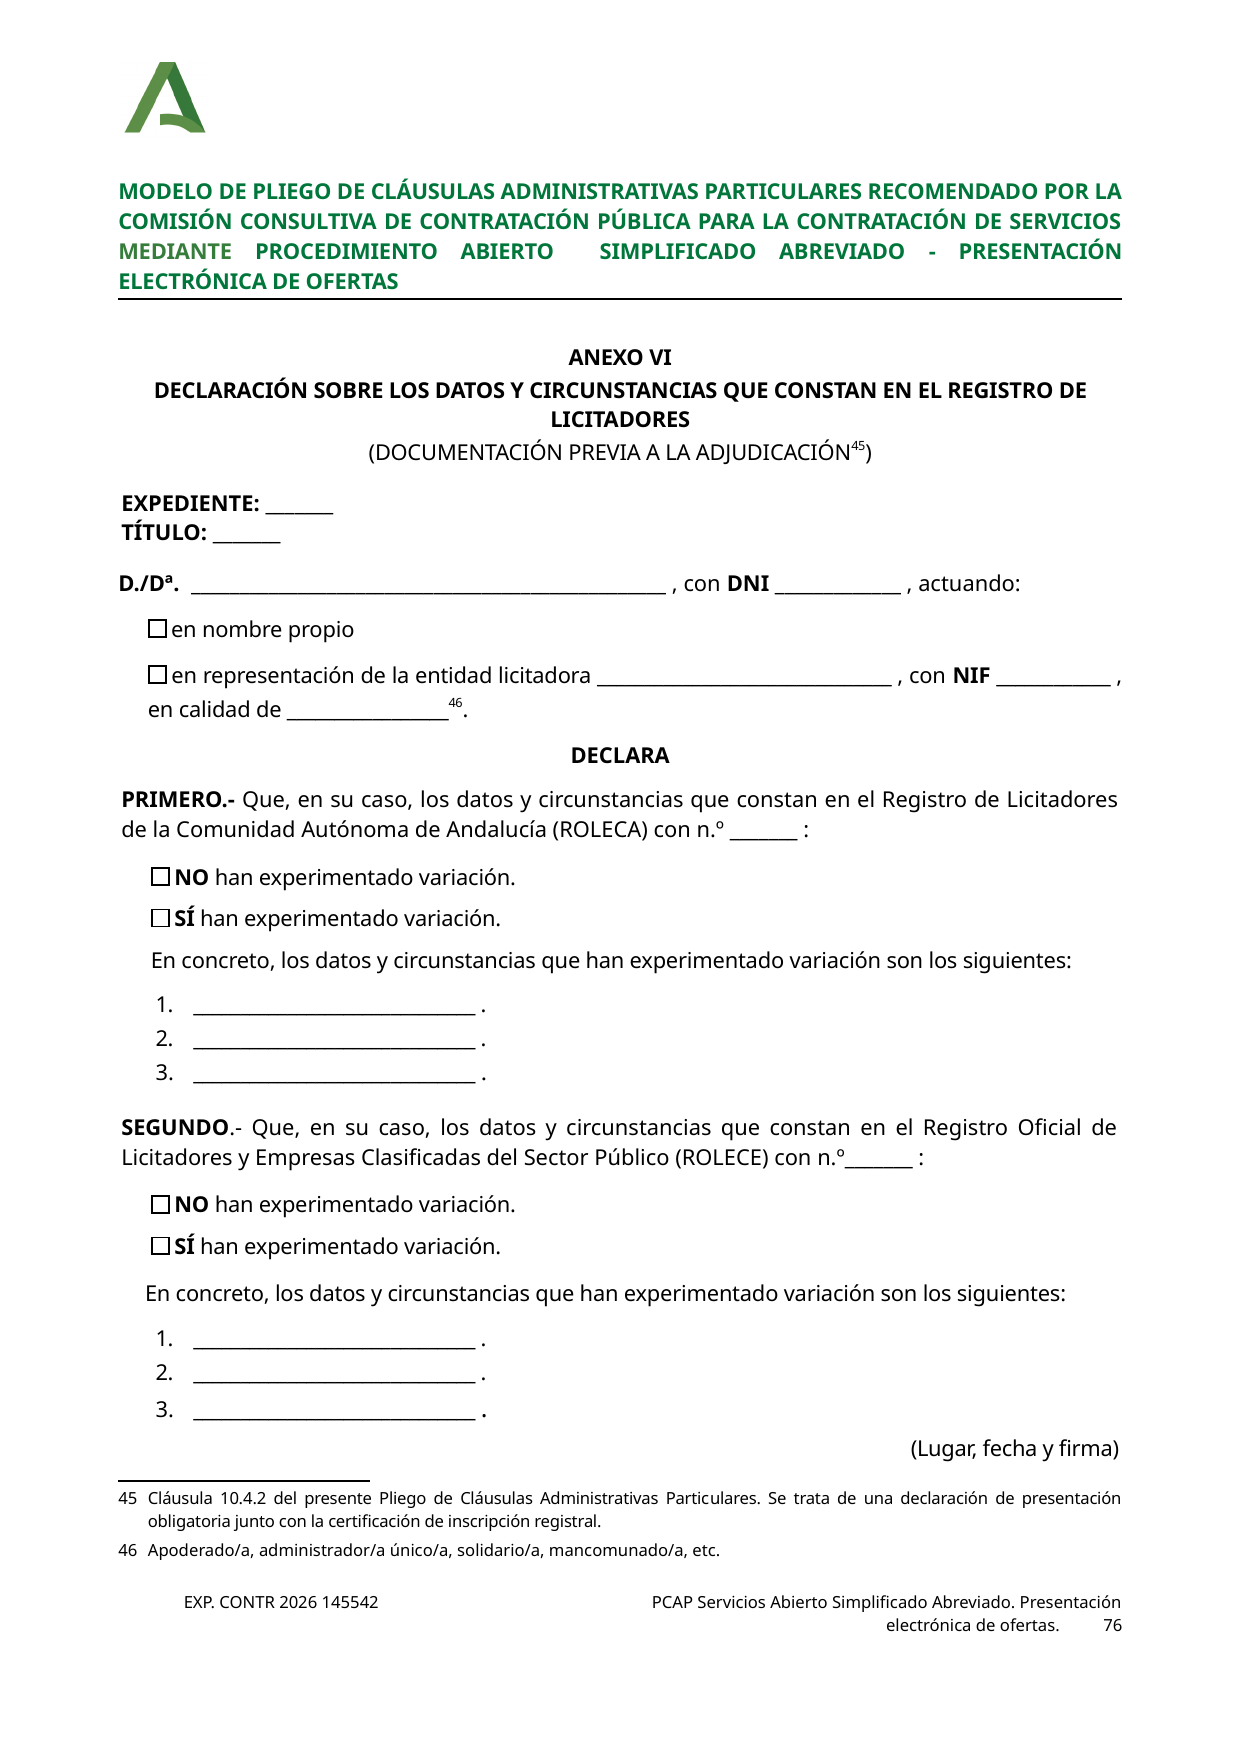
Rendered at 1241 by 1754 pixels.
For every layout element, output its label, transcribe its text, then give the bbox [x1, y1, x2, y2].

text En concreto, los datos y circunstancias que han experimentado variación son los siguientes: [142, 1275, 1122, 1311]
picture [120, 57, 210, 137]
list ______________________________ . [155, 1023, 1122, 1053]
text DECLARACIÓN SOBRE LOS DATOS Y CIRCUNSTANCIAS QUE CONSTAN EN EL REGISTRO DE LICITADORES [118, 372, 1122, 437]
text DECLARA [118, 740, 1122, 769]
text SÍ han experimentado variación. [148, 900, 1122, 933]
text D./Dª. _________________________________________________ , con DNI _____________ , actuando: [118, 568, 1122, 598]
text MODELO DE PLIEGO DE CLÁUSULAS ADMINISTRATIVAS PARTICULARES RECOMENDADO POR LA COMISIÓN CONSULTIVA DE CONTRATACIÓN PÚBLICA PARA LA CONTRATACIÓN DE SERVICIOS MEDIANTE PROCEDIMIENTO ABIERTO SIMPLIFICADO ABREVIADO - PRESENTACIÓN ELECTRÓNICA DE OFERTAS [118, 176, 1122, 298]
list ______________________________ . [155, 1391, 1122, 1425]
text SÍ han experimentado variación. [148, 1228, 1122, 1264]
list ______________________________ . [155, 1323, 1122, 1353]
text Cláusula 10.4.2 del presente Pliego de Cláusulas Administrativas Particulares. Se trata de una declaración de presentación obligatoria junto con la certificación de inscripción registral. [118, 1487, 1122, 1532]
list ______________________________ . [155, 1357, 1122, 1387]
list ______________________________ . [155, 1057, 1122, 1087]
text En concreto, los datos y circunstancias que han experimentado variación son los siguientes: [148, 942, 1122, 977]
text SEGUNDO.- Que, en su caso, los datos y circunstancias que constan en el Registro Oficial de Licitadores y Empresas Clasificadas del Sector Público (ROLECE) con n.º_______ : [118, 1109, 1122, 1175]
text en nombre propio [148, 614, 1122, 643]
text ANEXO VI [118, 342, 1122, 372]
text EXPEDIENTE: _______ [118, 485, 1122, 517]
text TÍTULO: _______ [118, 517, 1122, 550]
text NO han experimentado variación. [148, 1186, 1122, 1219]
text en representación de la entidad licitadora _______________________________ , con NIF ____________ , en calidad de _________________. [148, 660, 1122, 724]
text NO han experimentado variación. [148, 858, 1122, 891]
text PRIMERO.- Que, en su caso, los datos y circunstancias que constan en el Registro de Licitadores de la Comunidad Autónoma de Andalucía (ROLECA) con n.º _______ : [118, 781, 1122, 847]
text (Lugar, fecha y firma) [118, 1430, 1122, 1466]
text (DOCUMENTACIÓN PREVIA A LA ADJUDICACIÓN) [118, 437, 1122, 467]
text Apoderado/a, administrador/a único/a, solidario/a, mancomunado/a, etc. [118, 1538, 1122, 1561]
list ______________________________ . [155, 989, 1122, 1019]
